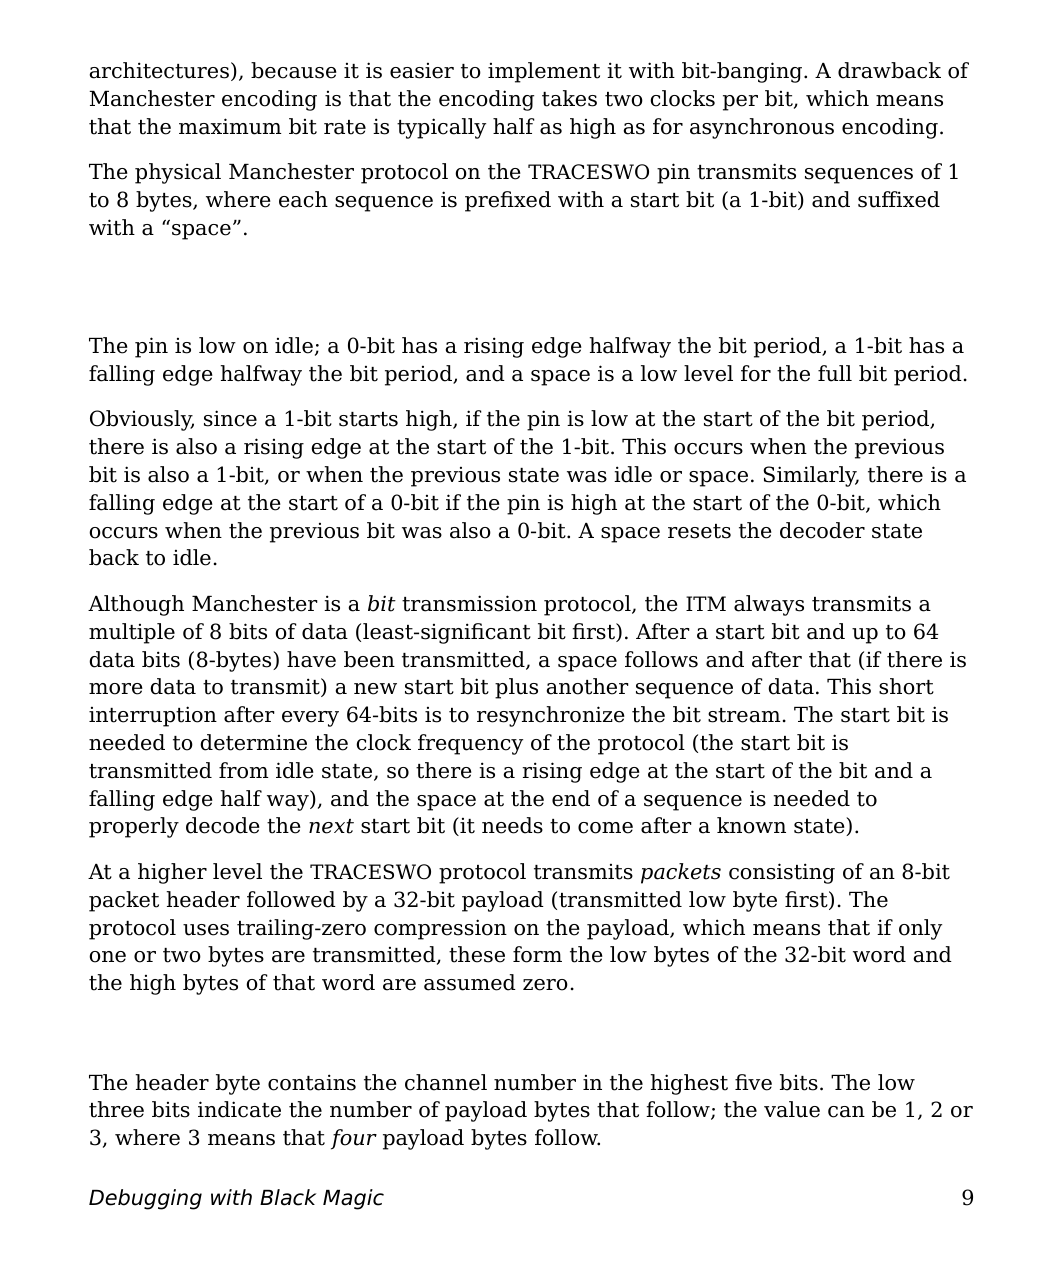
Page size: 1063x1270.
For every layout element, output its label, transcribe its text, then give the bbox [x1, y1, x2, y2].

text Although Manchester is a bit transmission protocol, the ITM always transmits a multiple of 8 bits of data (least-significant bit first). After a start bit and up to 64 data bits (8-bytes) have been transmitted, a space follows and after that (if there is more data to transmit) a new start bit plus another sequence of data. This short interruption after every 64-bits is to resynchronize the bit stream. The start bit is needed to determine the clock frequency of the protocol (the start bit is transmitted from idle state, so there is a rising edge at the start of the bit and a falling edge half way), and the space at the end of a sequence is needed to properly decode the next start bit (it needs to come after a known state). [88, 592, 974, 839]
text The header byte contains the channel number in the highest five bits. The low three bits indicate the number of payload bytes that follow; the value can be 1, 2 or 3, where 3 means that four payload bytes follow. [88, 1017, 974, 1150]
text architectures), because it is easier to implement it with bit-banging. A drawback of Manchester encoding is that the encoding takes two clocks per bit, which means that the maximum bit rate is typically half as high as for asynchronous encoding. [88, 59, 974, 139]
text Obviously, since a 1-bit starts high, if the pin is low at the start of the bit period, there is also a rising edge at the start of the 1-bit. This occurs when the previous bit is also a 1-bit, or when the previous state was idle or space. Similarly, there is a falling edge at the start of a 0-bit if the pin is high at the start of the 0-bit, which occurs when the previous bit was also a 0-bit. A space resets the decoder state back to idle. [88, 407, 974, 571]
text The physical Manchester protocol on the TRACESWO pin transmits sequences of 1 to 8 bytes, where each sequence is prefixed with a start bit (a 1-bit) and suffixed with a “space”. [88, 160, 974, 240]
text The pin is low on idle; a 0-bit has a rising edge halfway the bit period, a 1-bit has a falling edge halfway the bit period, and a space is a low level for the full bit period. [88, 261, 974, 386]
text At a higher level the TRACESWO protocol transmits packets consisting of an 8-bit packet header followed by a 32-bit payload (transmitted low byte first). The protocol uses trailing-zero compression on the payload, which means that if only one or two bytes are transmitted, these form the low bytes of the 32-bit word and the high bytes of that word are assumed zero. [88, 860, 974, 996]
